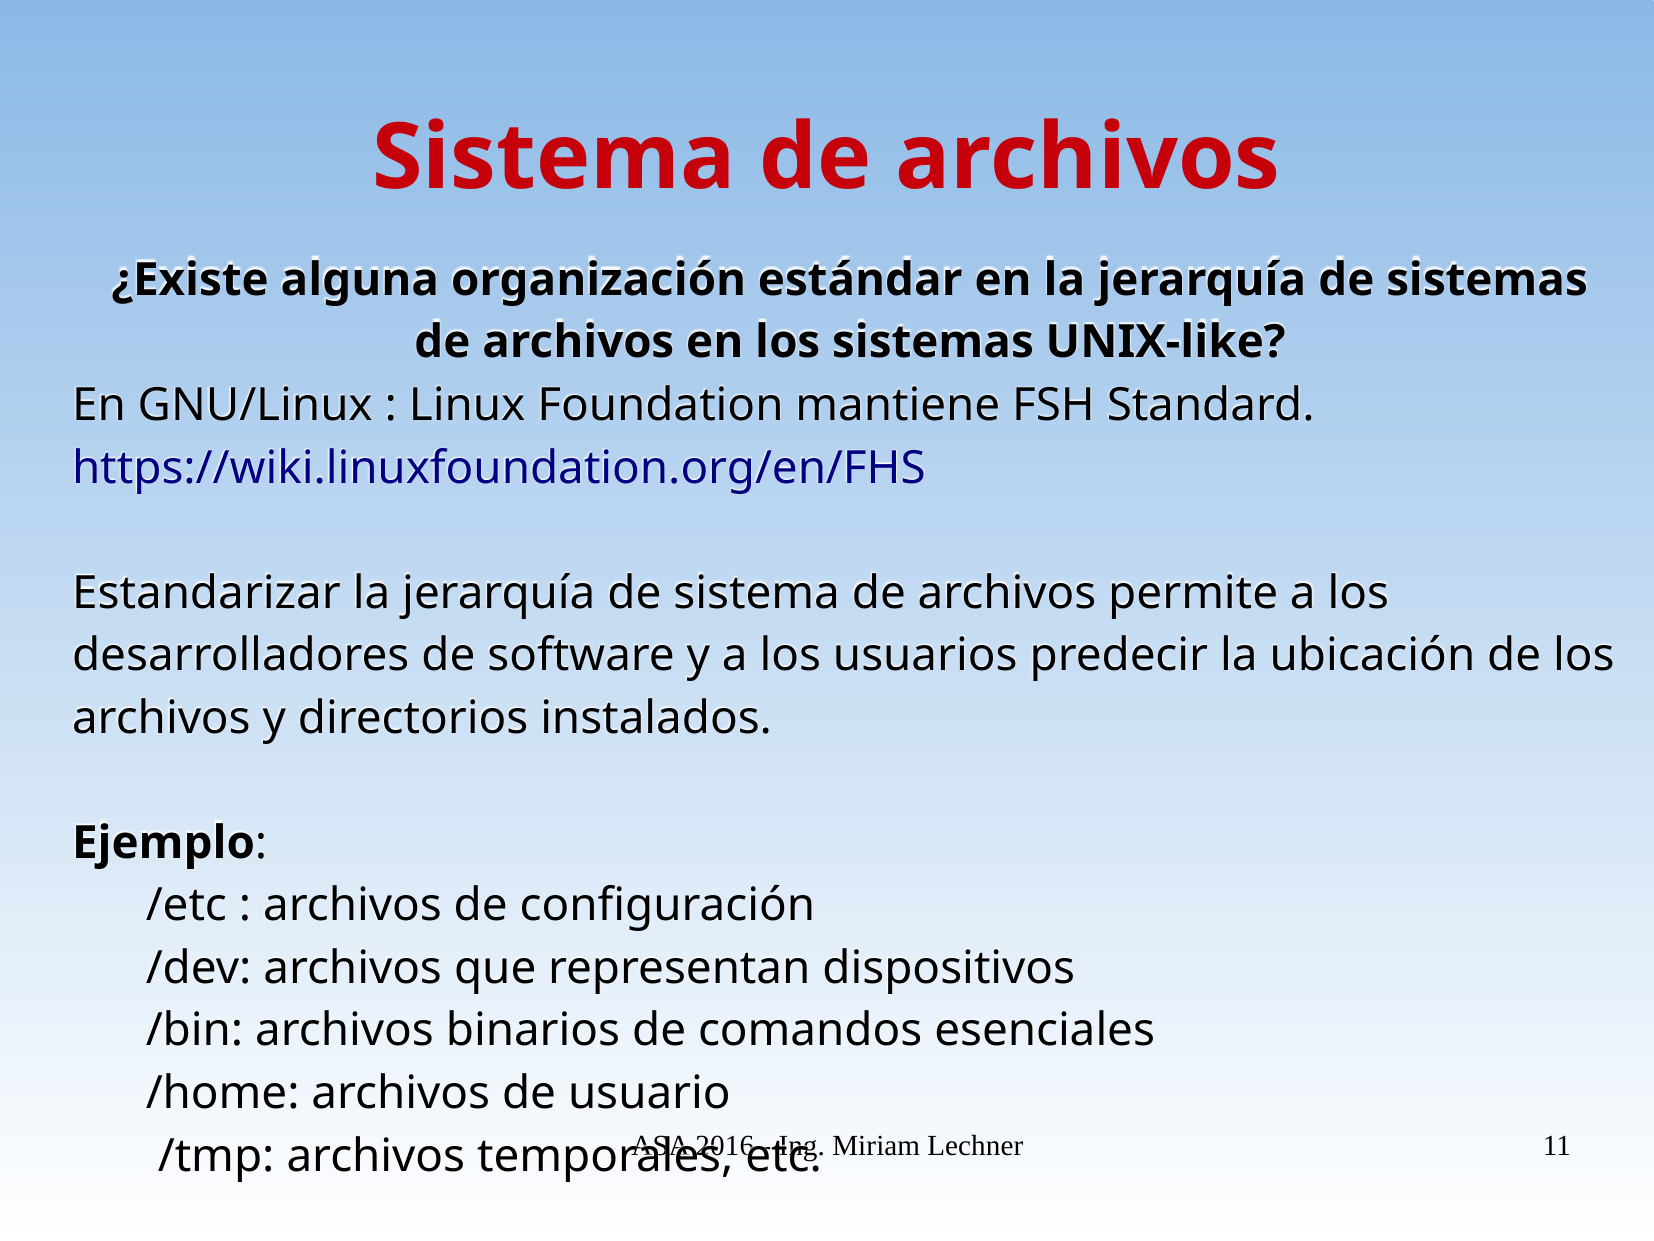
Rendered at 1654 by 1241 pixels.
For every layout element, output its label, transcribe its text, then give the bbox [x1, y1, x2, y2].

text_box ¿Existe alguna organización estándar en la jerarquía de sistemas de archivos en los sistemas UNIX-like? En GNU/Linux : Linux Foundation mantiene FSH Standard. https://wiki.linuxfoundation.org/en/FHS Estandarizar la jerarquía de sistema de archivos permite a los desarrolladores de software y a los usuarios predecir la ubicación de los archivos y directorios instalados. Ejemplo: /etc : archivos de configuración /dev: archivos que representan dispositivos /bin: archivos binarios de comandos esenciales /home: archivos de usuario /tmp: archivos temporales, etc. [57, 239, 1544, 1207]
title Sistema de archivos [82, 49, 1571, 257]
